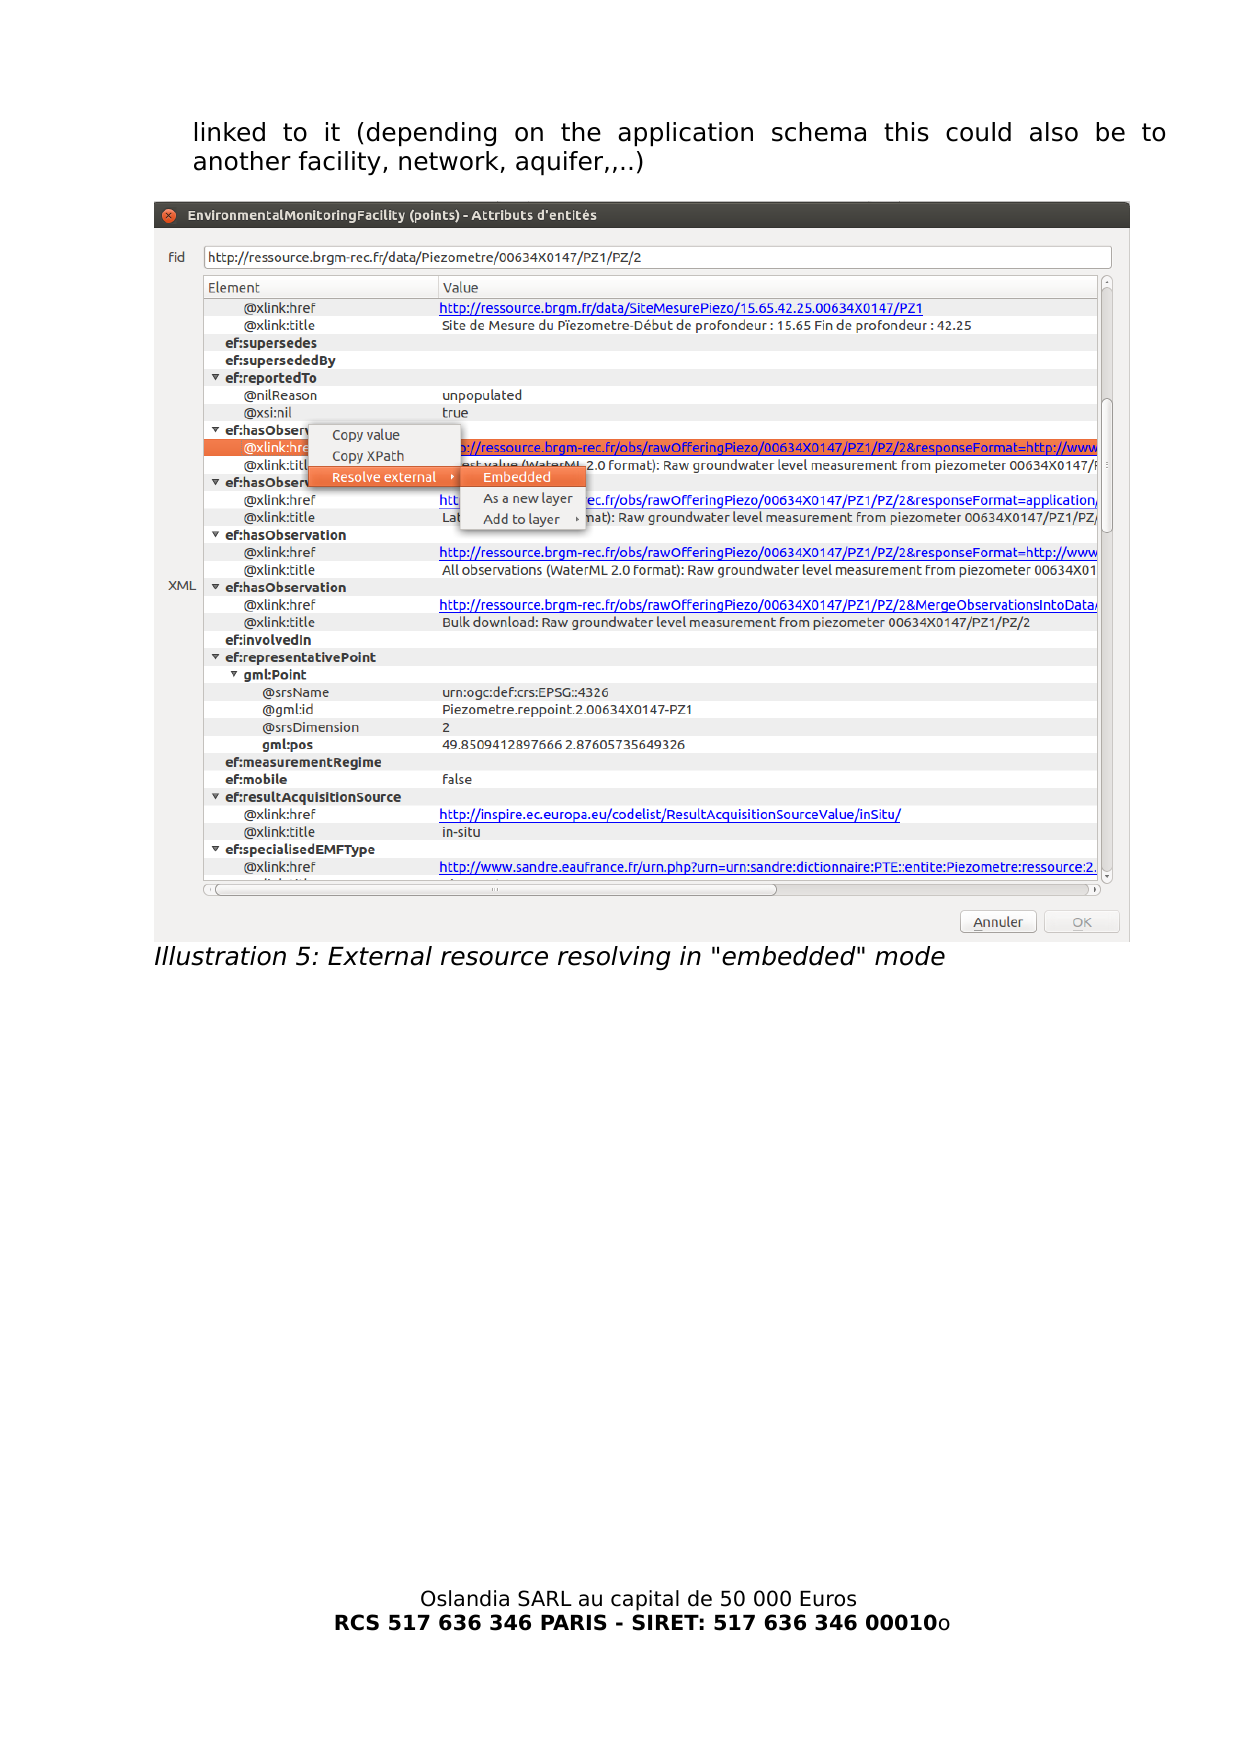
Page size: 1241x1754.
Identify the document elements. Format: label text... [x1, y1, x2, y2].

picture [154, 201, 1130, 942]
text Illustration 5: External resource resolving in "embedded" mode [154, 942, 1130, 971]
text linked to it (depending on the application schema this could also be to another facility, network, aquifer,,..) [192, 118, 1168, 176]
